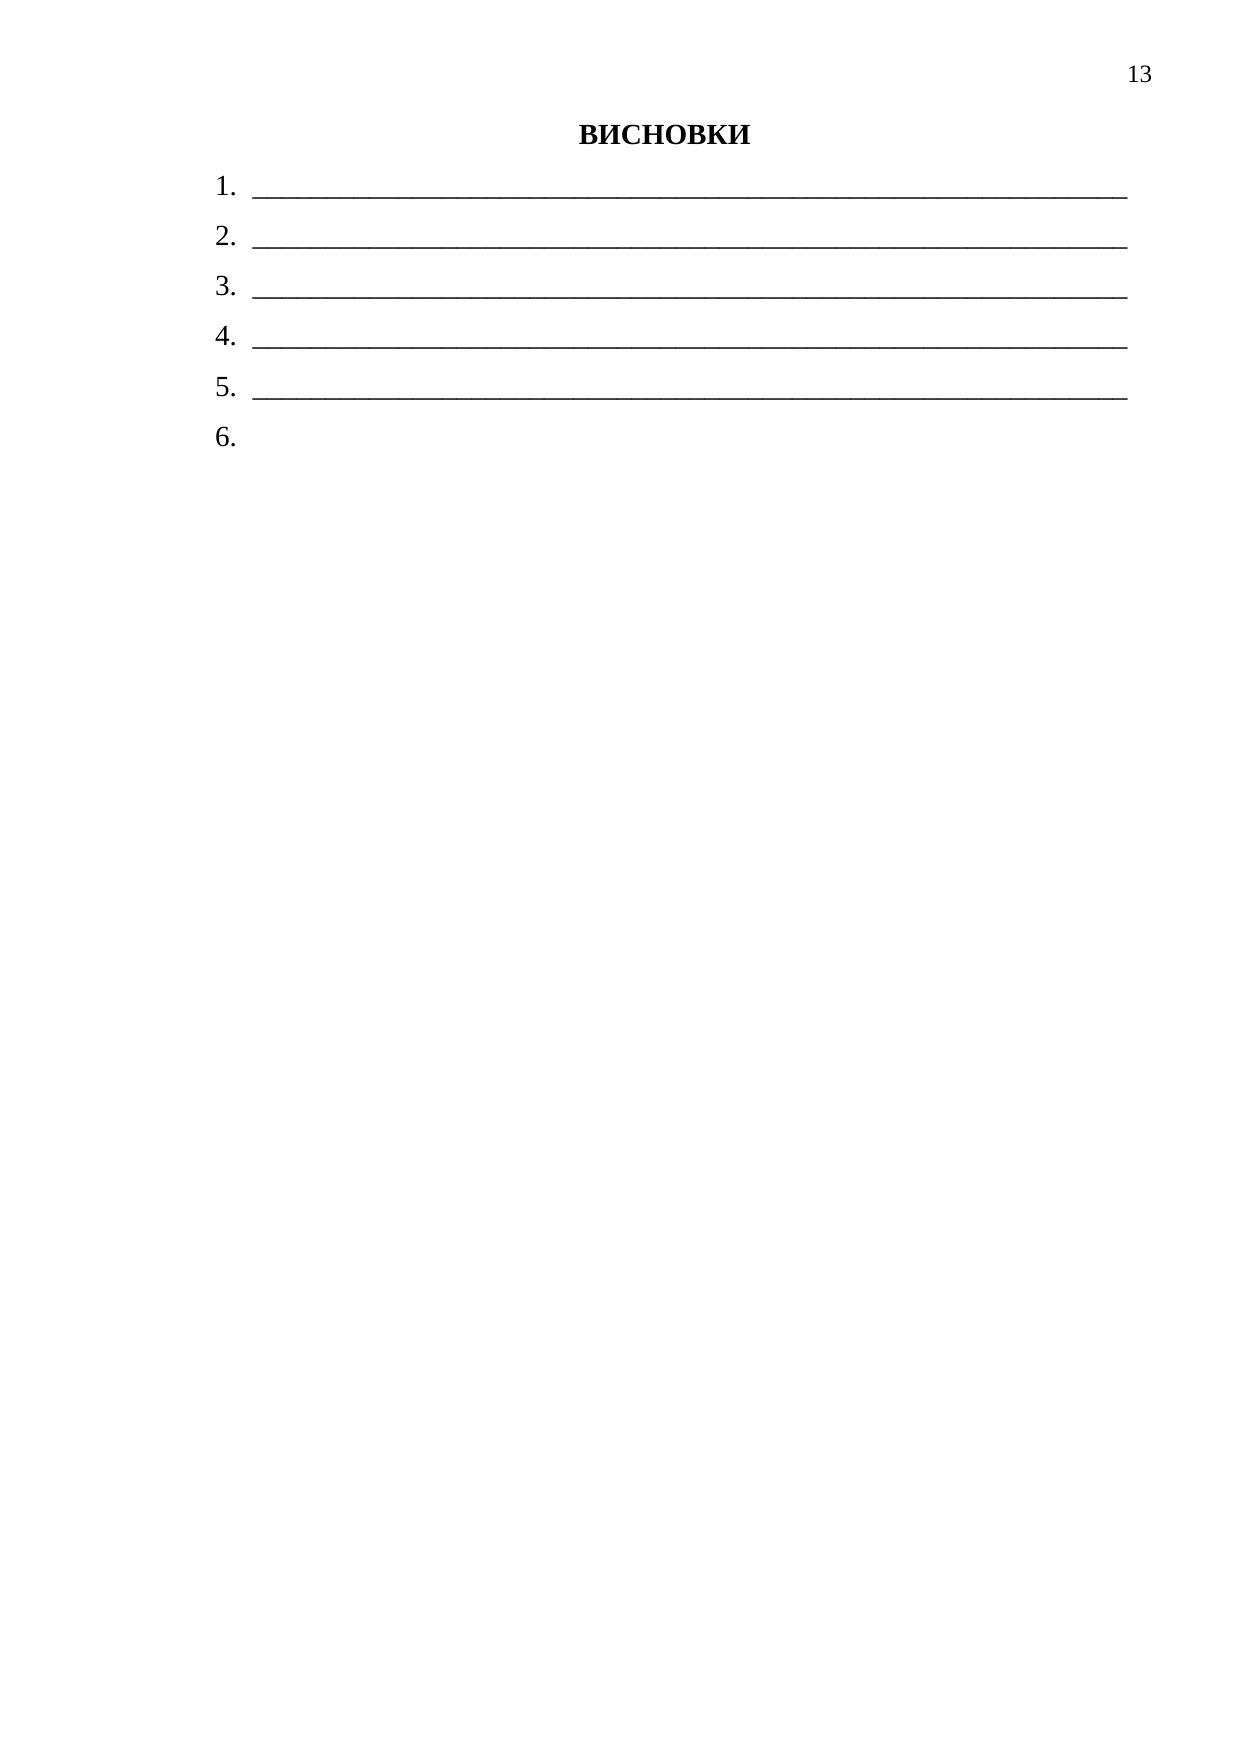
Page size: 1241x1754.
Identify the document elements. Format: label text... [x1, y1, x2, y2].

list ____________________________________________________________ [215, 318, 1152, 352]
list ____________________________________________________________ [215, 268, 1152, 302]
list ____________________________________________________________ [215, 168, 1152, 201]
list ____________________________________________________________ [215, 218, 1152, 251]
list ____________________________________________________________ [215, 369, 1152, 402]
subtitle Висновки [177, 117, 1152, 151]
